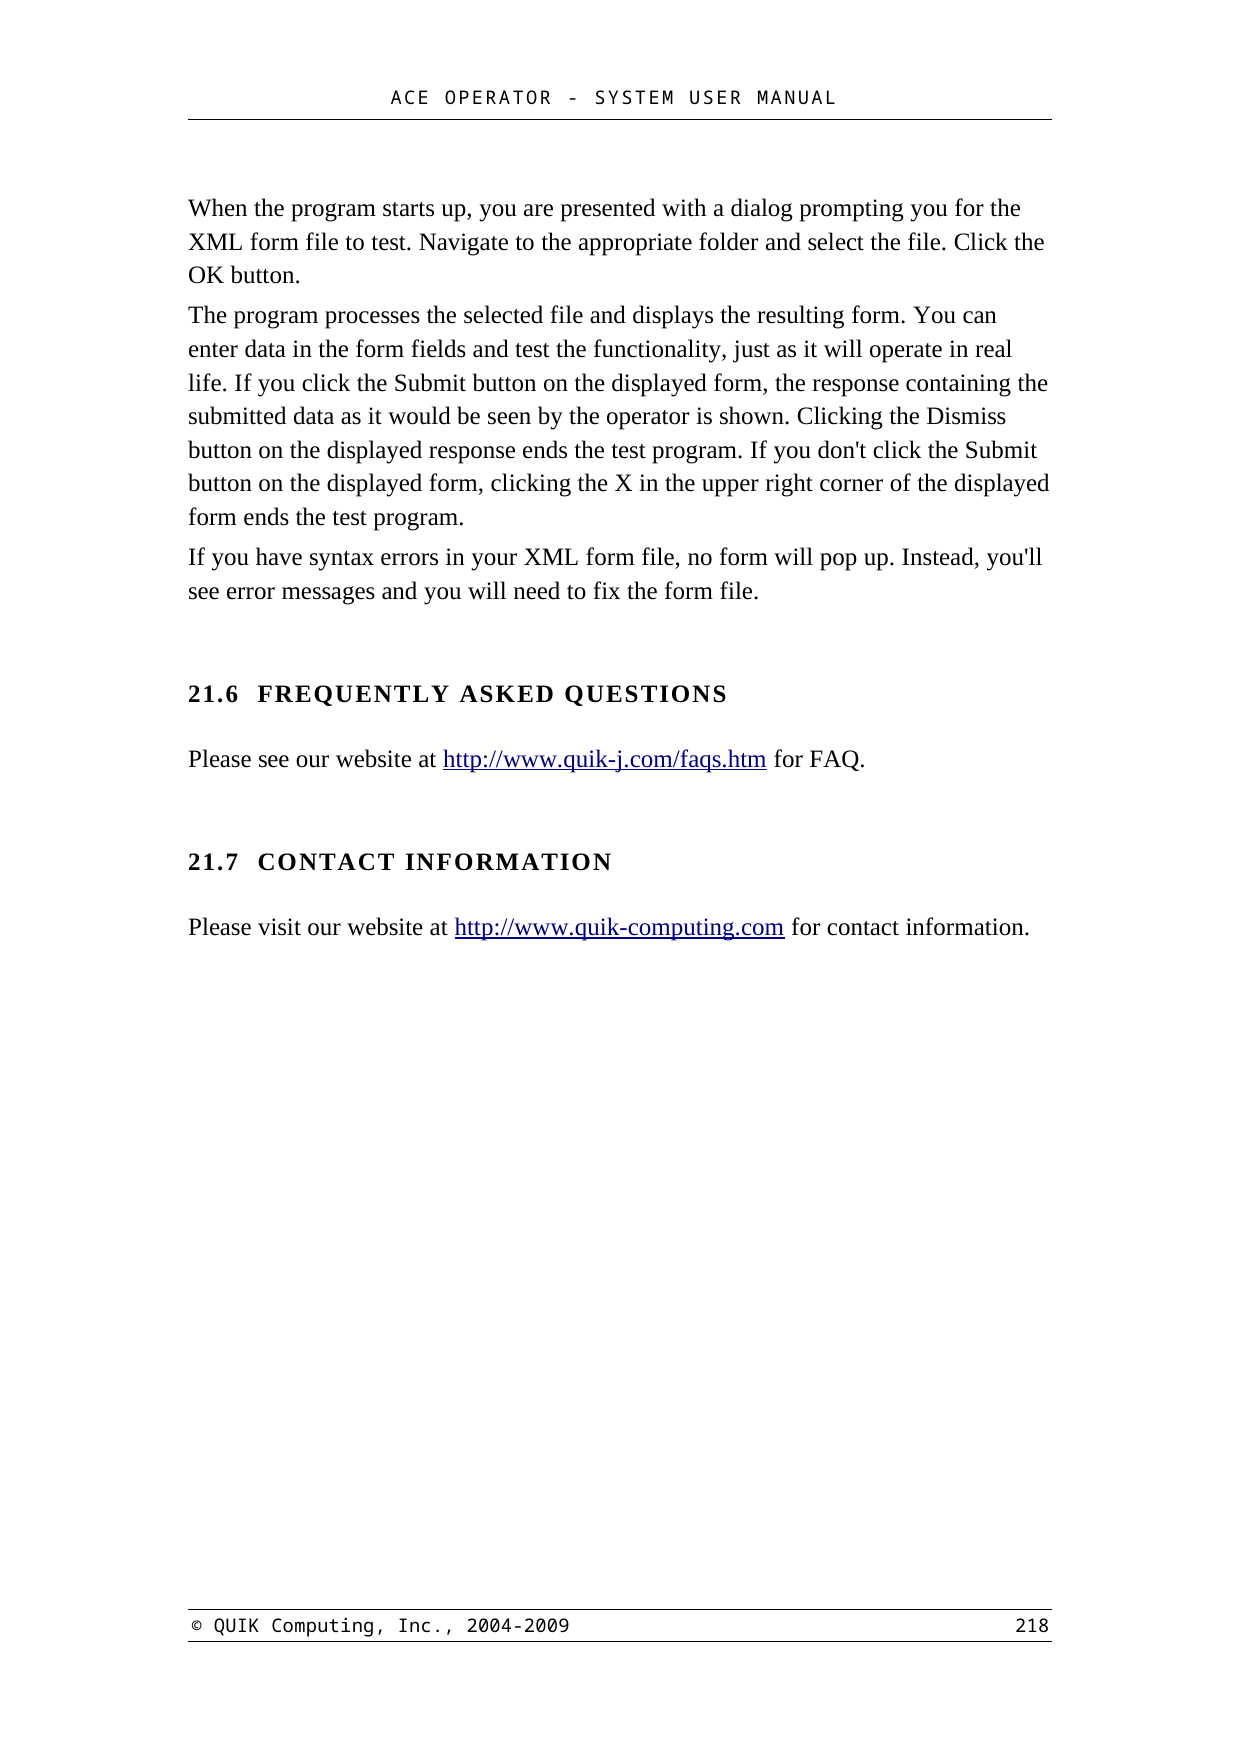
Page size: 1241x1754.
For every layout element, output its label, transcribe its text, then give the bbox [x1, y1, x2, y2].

text When the program starts up, you are presented with a dialog prompting you for the XML form file to test. Navigate to the appropriate folder and select the file. Click the OK button. [188, 194, 1052, 289]
text If you have syntax errors in your XML form file, no form will pop up. Instead, you'll see error messages and you will need to fix the form file. [188, 543, 1052, 604]
subtitle Frequently Asked Questions [188, 679, 1052, 708]
text Please visit our website at http://www.quik-computing.com for contact information. [188, 913, 1052, 941]
subtitle Contact Information [188, 848, 1052, 876]
text Please see our website at http://www.quik-j.com/faqs.htm for FAQ. [188, 745, 1052, 773]
text The program processes the selected file and displays the resulting form. You can enter data in the form fields and test the functionality, just as it will operate in real life. If you click the Submit button on the displayed form, the response containing the submitted data as it would be seen by the operator is shown. Clicking the Dismiss button on the displayed response ends the test program. If you don't click the Submit button on the displayed form, clicking the X in the upper right corner of the displayed form ends the test program. [188, 301, 1052, 531]
